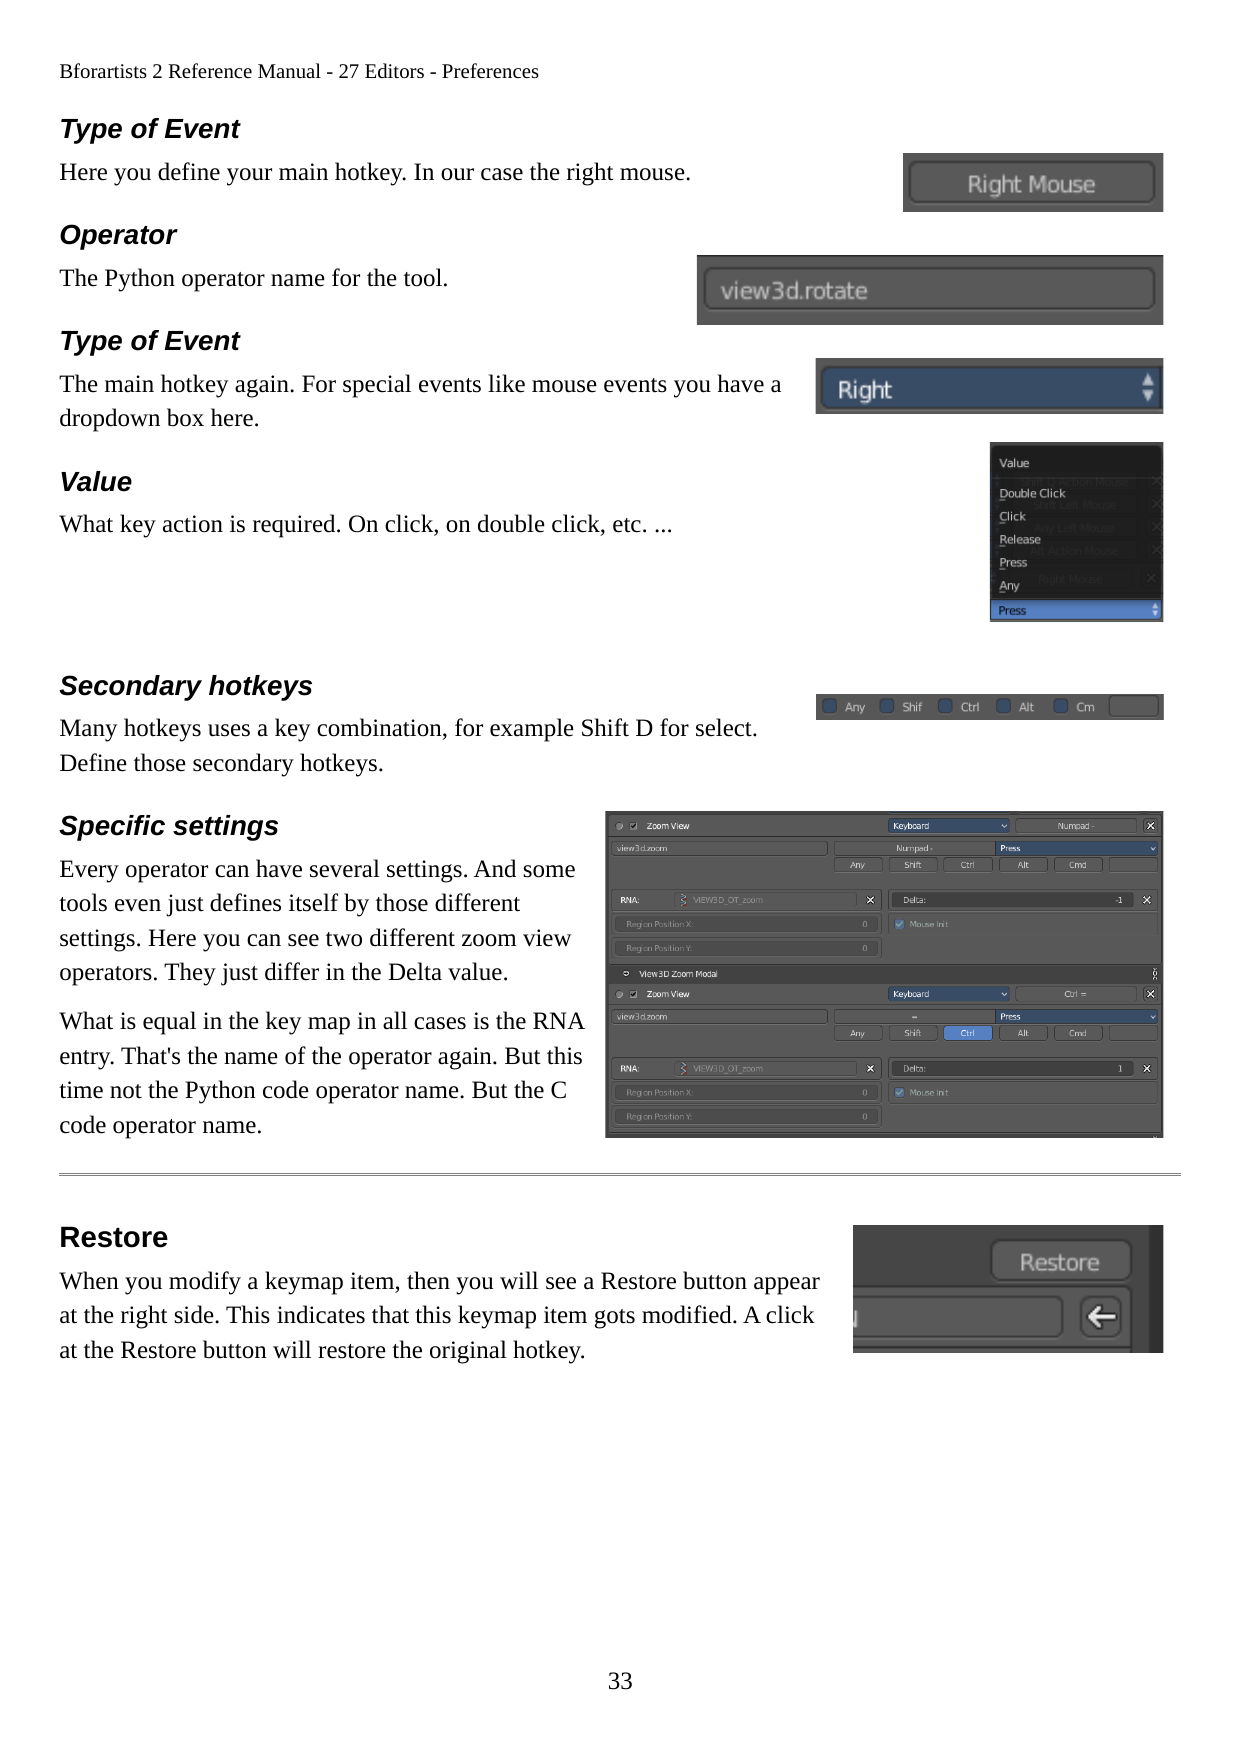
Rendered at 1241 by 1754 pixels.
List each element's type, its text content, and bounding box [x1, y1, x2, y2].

subtitle Value [59, 465, 989, 497]
picture [696, 255, 1164, 325]
text What key action is required. On click, on double click, etc. ... [59, 509, 989, 538]
text The Python operator name for the tool. [59, 263, 696, 292]
text The main hotkey again. For special events like mouse events you have a dropdown box here. [59, 369, 1181, 432]
text Every operator can have several settings. And some tools even just defines itself by those different settings. Here you can see two different zoom view operators. They just differ in the Delta value. [59, 854, 605, 986]
text What is equal in the key map in all cases is the RNA entry. That's the name of the operator again. But this time not the Python code operator name. But the C code operator name. [59, 1006, 605, 1138]
subtitle Type of Event [59, 113, 1181, 144]
subtitle Specific settings [59, 809, 1181, 841]
subtitle Type of Event [59, 324, 1181, 356]
picture [903, 153, 1164, 212]
subtitle Secondary hotkeys [59, 669, 1181, 701]
subtitle [1164, 465, 1181, 497]
picture [605, 811, 1164, 1138]
text Here you define your main hotkey. In our case the right mouse. [59, 157, 903, 186]
subtitle Operator [59, 218, 1181, 250]
picture [815, 358, 1164, 414]
text Many hotkeys uses a key combination, for example Shift D for select. Define those secondary hotkeys. [59, 713, 1181, 777]
text When you modify a keymap item, then you will see a Restore button appear at the right side. This indicates that this keymap item gots modified. A click at the Restore button will restore the original hotkey. [59, 1266, 1181, 1363]
picture [816, 694, 1164, 720]
subtitle Restore [59, 1219, 1181, 1253]
picture [853, 1225, 1164, 1353]
picture [989, 442, 1164, 622]
